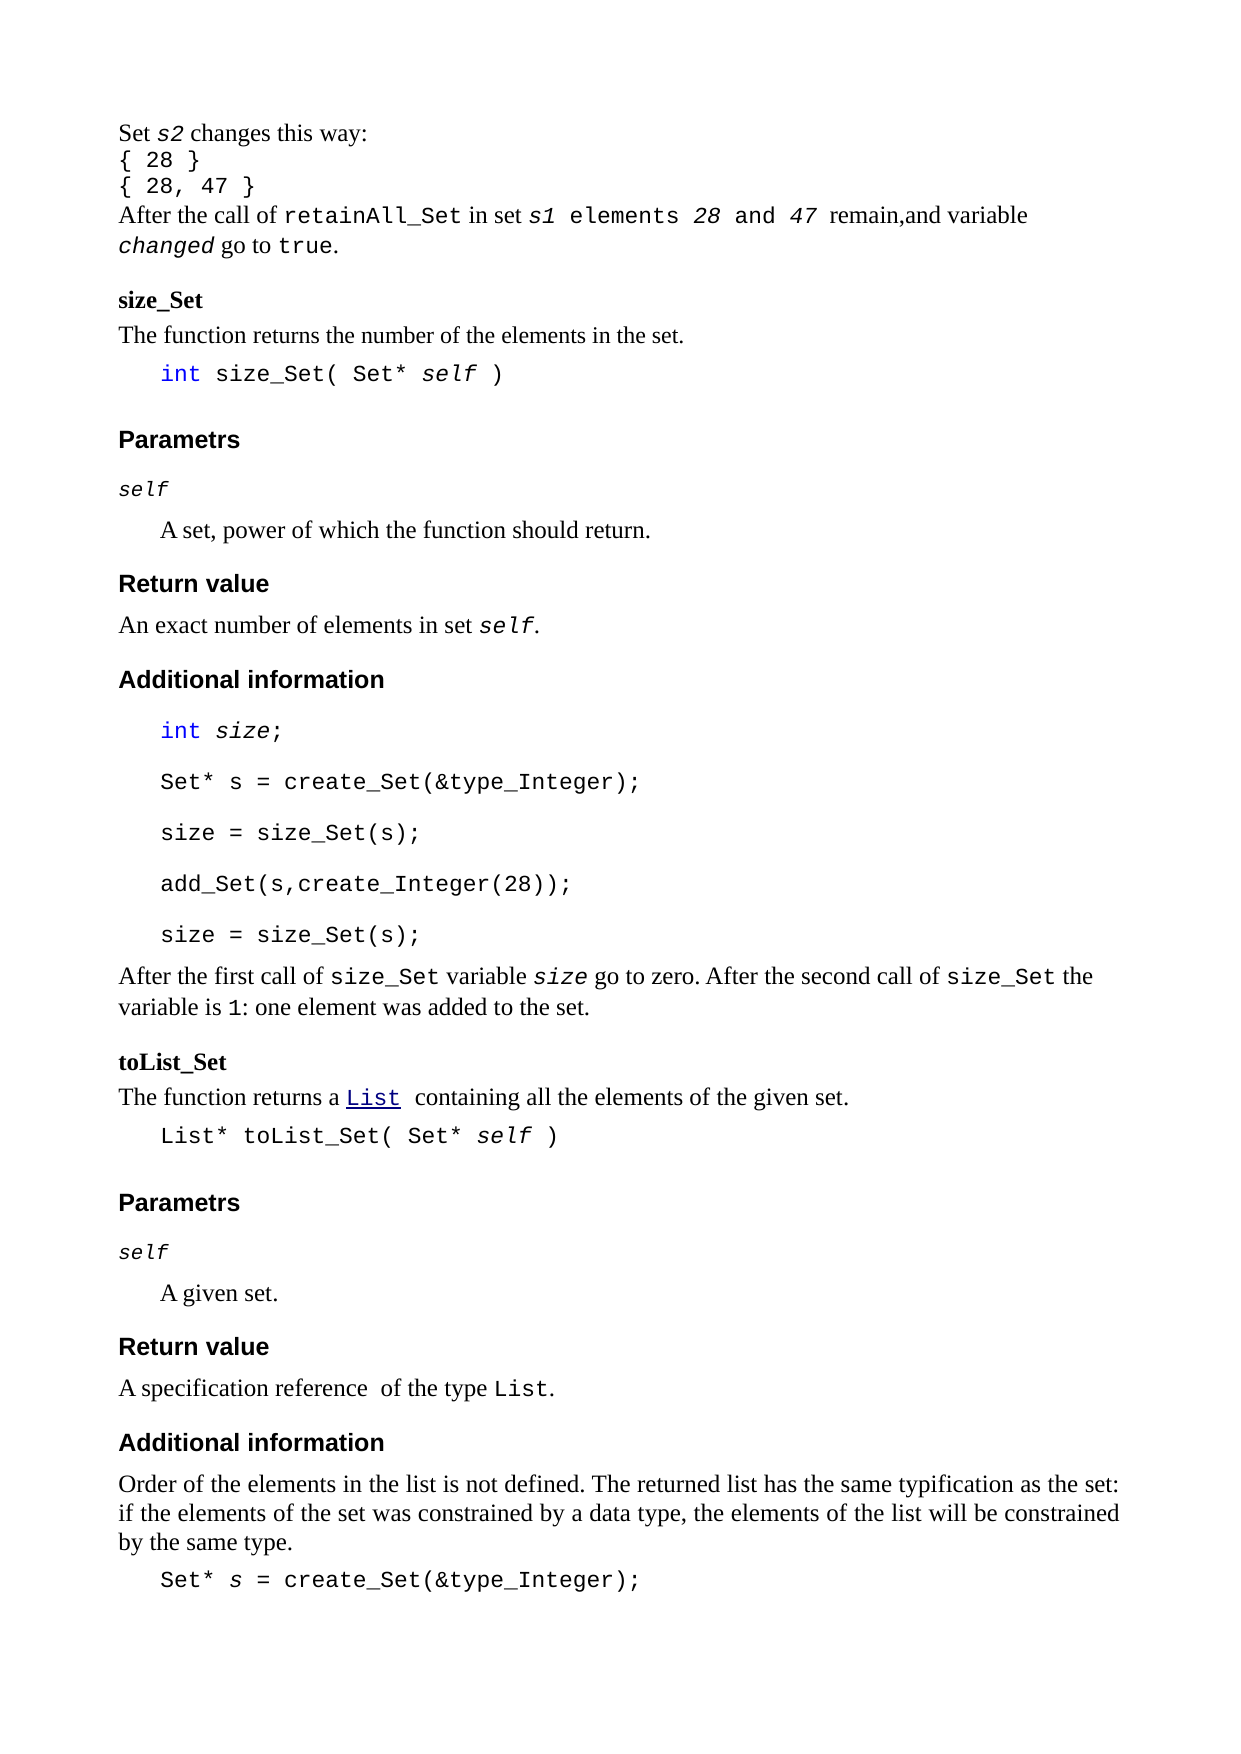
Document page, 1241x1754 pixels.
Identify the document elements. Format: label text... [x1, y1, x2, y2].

text Order of the elements in the list is not defined. The returned list has the same typification as the set: if the elements of the set was constrained by a data type, the elements of the list will be constrained by the same type. [118, 1469, 1122, 1556]
text After the first call of size_Set variable size go to zero. After the second call of size_Set the variable is 1: one element was added to the set. [118, 961, 1122, 1022]
text List* toList_Set( Set* self ) [160, 1124, 1122, 1150]
text The function returns the number of the elements in the set. [118, 321, 1122, 349]
subtitle Return value [118, 1332, 1122, 1360]
text self [118, 1242, 1122, 1265]
subtitle Parametrs [118, 1188, 1122, 1217]
subtitle Parametrs [118, 425, 1122, 454]
text A specification reference of the type List. [118, 1373, 1122, 1403]
text self [118, 479, 1122, 503]
subtitle Return value [118, 569, 1122, 598]
subtitle Additional information [118, 1428, 1122, 1457]
text Set* s = create_Set(&type_Integer); [160, 1568, 1122, 1594]
subtitle toList_Set [118, 1047, 1122, 1076]
text Set* s = create_Set(&type_Integer); [160, 770, 1122, 796]
text An exact number of elements in set self. [118, 610, 1122, 640]
text A set, power of which the function should return. [159, 515, 1122, 544]
text { 28 } [118, 148, 1122, 174]
text { 28, 47 } [118, 174, 1122, 200]
text size = size_Set(s); [160, 821, 1122, 847]
text size = size_Set(s); [160, 923, 1122, 949]
subtitle size_Set [118, 286, 1122, 314]
text Set s2 changes this way: [118, 118, 1122, 148]
text A given set. [159, 1278, 1122, 1307]
text After the call of retainAll_Set in set s1 elements 28 and 47 remain,and variable changed go to true. [118, 200, 1122, 261]
text int size_Set( Set* self ) [160, 362, 1122, 388]
text The function returns a List containing all the elements of the given set. [118, 1082, 1122, 1112]
subtitle Additional information [118, 665, 1122, 694]
text add_Set(s,create_Integer(28)); [160, 872, 1122, 898]
text int size; [160, 719, 1122, 745]
